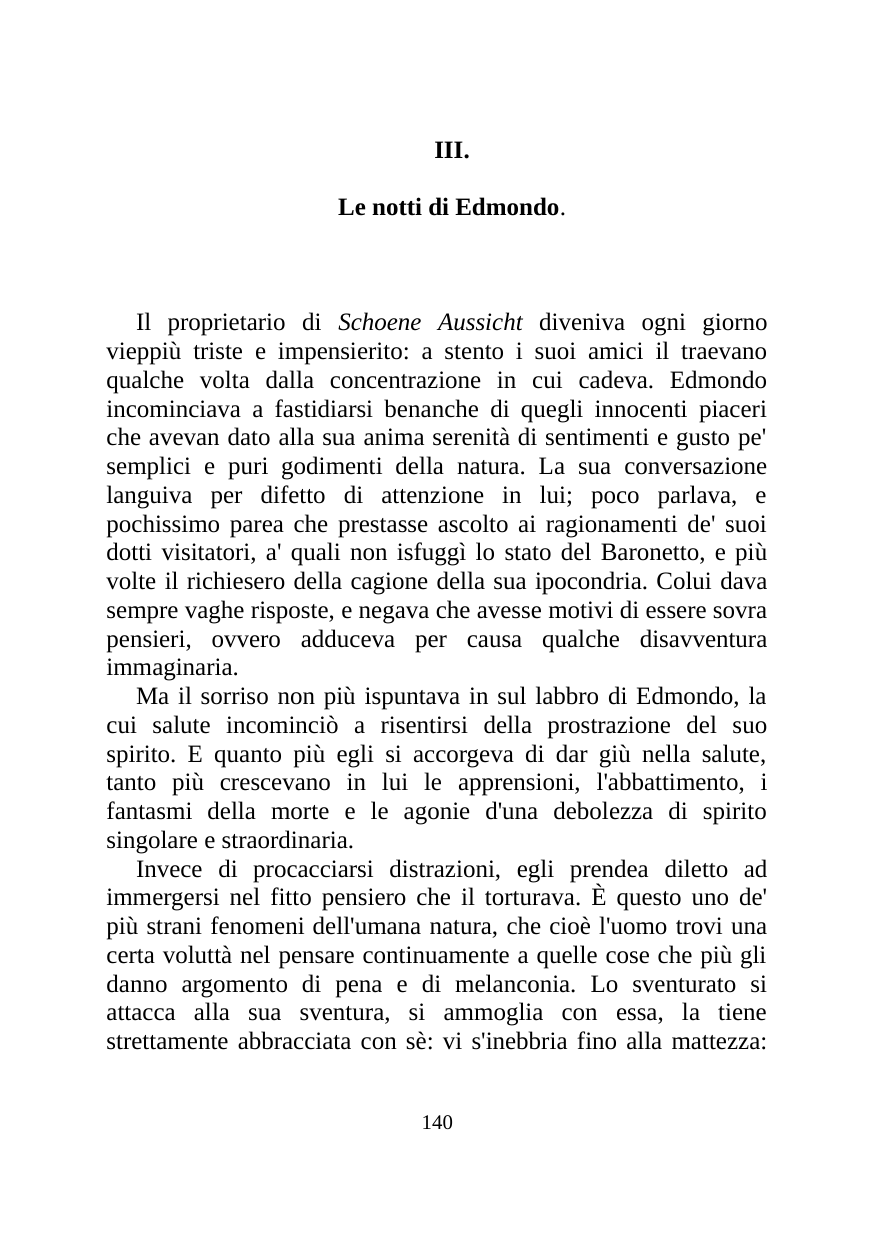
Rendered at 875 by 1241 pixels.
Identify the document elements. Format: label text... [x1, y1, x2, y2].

text Ma il sorriso non più ispuntava in sul labbro di Edmondo, la cui salute incominciò a risentirsi della prostrazione del suo spirito. E quanto più egli si accorgeva di dar giù nella salute, tanto più crescevano in lui le apprensioni, l'abbattimento, i fantasmi della morte e le agonie d'una debolezza di spirito singolare e straordinaria. [106, 681, 768, 854]
text III. [106, 135, 768, 164]
text Il proprietario di Schoene Aussicht diveniva ogni giorno vieppiù triste e impensierito: a stento i suoi amici il traevano qualche volta dalla concentrazione in cui cadeva. Edmondo incominciava a fastidiarsi benanche di quegli innocenti piaceri che avevan dato alla sua anima serenità di sentimenti e gusto pe' semplici e puri godimenti della natura. La sua conversazione languiva per difetto di attenzione in lui; poco parlava, e pochissimo parea che prestasse ascolto ai ragionamenti de' suoi dotti visitatori, a' quali non isfuggì lo stato del Baronetto, e più volte il richiesero della cagione della sua ipocondria. Colui dava sempre vaghe risposte, e negava che avesse motivi di essere sovra pensieri, ovvero adduceva per causa qualche disavventura immaginaria. [106, 307, 768, 681]
text Le notti di Edmondo. [106, 192, 768, 221]
text Invece di procacciarsi distrazioni, egli prendea diletto ad immergersi nel fitto pensiero che il torturava. È questo uno de' più strani fenomeni dell'umana natura, che cioè l'uomo trovi una certa voluttà nel pensare continuamente a quelle cose che più gli danno argomento di pena e di melanconia. Lo sventurato si attacca alla sua sventura, si ammoglia con essa, la tiene strettamente abbracciata con sè: vi s'inebbria fino alla mattezza: [106, 854, 768, 1055]
